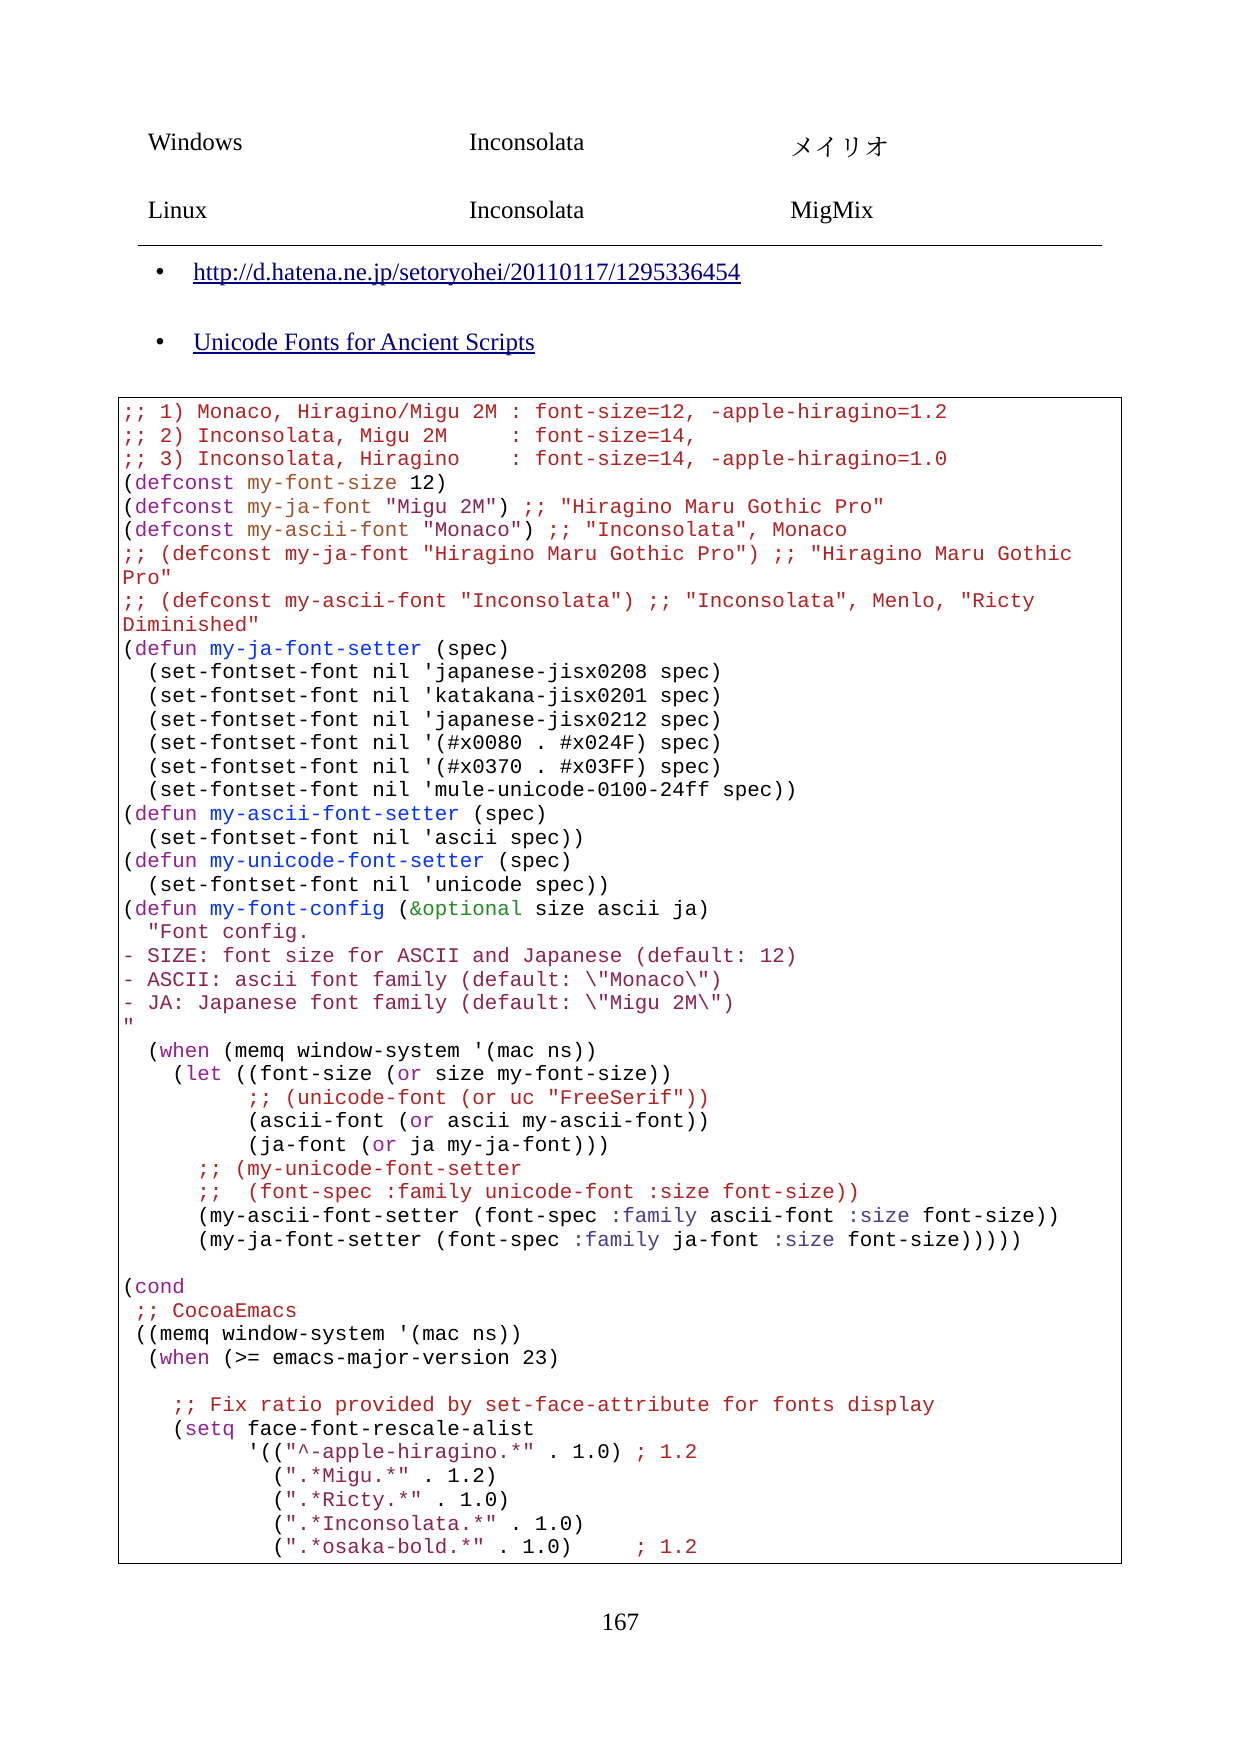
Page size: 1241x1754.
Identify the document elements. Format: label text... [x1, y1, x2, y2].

text " [119, 1012, 1121, 1036]
text (let ((font-size (or size my-font-size)) [119, 1059, 1121, 1083]
text - SIZE: font size for ASCII and Japanese (default: 12) [119, 941, 1121, 965]
text (set-fontset-font nil 'ascii spec)) [119, 823, 1121, 846]
table_cell Linux [138, 185, 459, 245]
text (".*osaka-bold.*" . 1.0) ; 1.2 [119, 1532, 1121, 1563]
text (ascii-font (or ascii my-ascii-font)) [119, 1107, 1121, 1130]
text (set-fontset-font nil 'katakana-jisx0201 spec) [119, 681, 1121, 704]
list Unicode Fonts for Ancient Scripts [156, 327, 1122, 385]
text ;; (font-spec :family unicode-font :size font-size)) [119, 1177, 1121, 1201]
text (ja-font (or ja my-ja-font))) [119, 1130, 1121, 1154]
list http://d.hatena.ne.jp/setoryohei/20110117/1295336454 [156, 257, 1122, 315]
text (when (>= emacs-major-version 23) [119, 1343, 1121, 1367]
text ;; 1) Monaco, Hiragino/Migu 2M : font-size=12, -apple-hiragino=1.2 [119, 398, 1121, 421]
text (set-fontset-font nil 'unicode spec)) [119, 870, 1121, 894]
text ;; (my-unicode-font-setter [119, 1154, 1121, 1177]
text "Font config. [119, 917, 1121, 941]
text (my-ja-font-setter (font-spec :family ja-font :size font-size))))) [119, 1225, 1121, 1248]
text ;; 3) Inconsolata, Hiragino : font-size=14, -apple-hiragino=1.0 [119, 444, 1121, 468]
text ((memq window-system '(mac ns)) [119, 1319, 1121, 1343]
text ;; (defconst my-ja-font "Hiragino Maru Gothic Pro") ;; "Hiragino Maru Gothic Pro" [119, 539, 1121, 586]
table_cell Inconsolata [460, 118, 781, 185]
table_cell メイリオ [781, 118, 1102, 185]
text (".*Inconsolata.*" . 1.0) [119, 1508, 1121, 1532]
text (defun my-font-config (&optional size ascii ja) [119, 894, 1121, 917]
text (set-fontset-font nil 'japanese-jisx0208 spec) [119, 657, 1121, 681]
text (".*Ricty.*" . 1.0) [119, 1485, 1121, 1508]
text (defun my-ja-font-setter (spec) [119, 634, 1121, 657]
text (defconst my-font-size 12) [119, 468, 1121, 492]
text (defconst my-ascii-font "Monaco") ;; "Inconsolata", Monaco [119, 515, 1121, 539]
text ;; (defconst my-ascii-font "Inconsolata") ;; "Inconsolata", Menlo, "Ricty Diminished" [119, 586, 1121, 634]
text (setq face-font-rescale-alist [119, 1414, 1121, 1438]
text ;; (unicode-font (or uc "FreeSerif")) [119, 1083, 1121, 1107]
text (".*Migu.*" . 1.2) [119, 1461, 1121, 1485]
text ;; CocoaEmacs [119, 1296, 1121, 1319]
text (defconst my-ja-font "Migu 2M") ;; "Hiragino Maru Gothic Pro" [119, 492, 1121, 515]
text (when (memq window-system '(mac ns)) [119, 1036, 1121, 1059]
text (my-ascii-font-setter (font-spec :family ascii-font :size font-size)) [119, 1201, 1121, 1225]
text (set-fontset-font nil 'japanese-jisx0212 spec) [119, 704, 1121, 728]
text (set-fontset-font nil '(#x0370 . #x03FF) spec) [119, 752, 1121, 776]
table_cell Inconsolata [460, 185, 781, 245]
text ;; Fix ratio provided by set-face-attribute for fonts display [119, 1390, 1121, 1414]
text (set-fontset-font nil 'mule-unicode-0100-24ff spec)) [119, 776, 1121, 799]
text (set-fontset-font nil '(#x0080 . #x024F) spec) [119, 728, 1121, 752]
text ;; 2) Inconsolata, Migu 2M : font-size=14, [119, 421, 1121, 444]
text (defun my-unicode-font-setter (spec) [119, 846, 1121, 870]
text (defun my-ascii-font-setter (spec) [119, 799, 1121, 823]
table_cell Windows [138, 118, 459, 185]
text - JA: Japanese font family (default: \"Migu 2M\") [119, 988, 1121, 1012]
text - ASCII: ascii font family (default: \"Monaco\") [119, 965, 1121, 988]
text (cond [119, 1272, 1121, 1296]
text '(("^-apple-hiragino.*" . 1.0) ; 1.2 [119, 1438, 1121, 1461]
table_cell MigMix [781, 185, 1102, 245]
